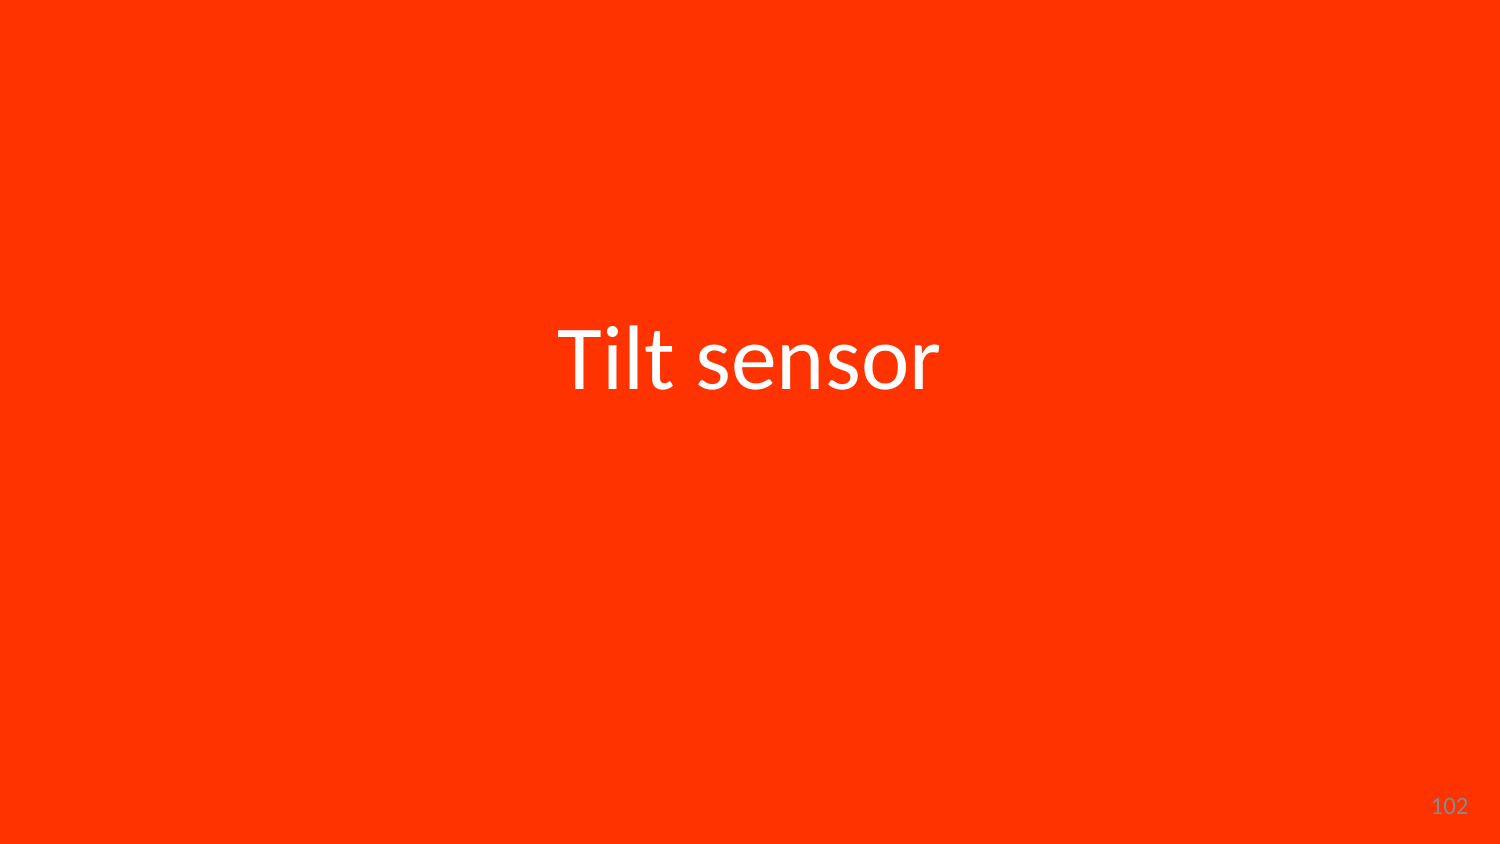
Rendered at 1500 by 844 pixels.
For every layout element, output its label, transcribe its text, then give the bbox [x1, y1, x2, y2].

text_box 102 [1415, 782, 1500, 828]
title Tilt sensor [112, 262, 1388, 443]
